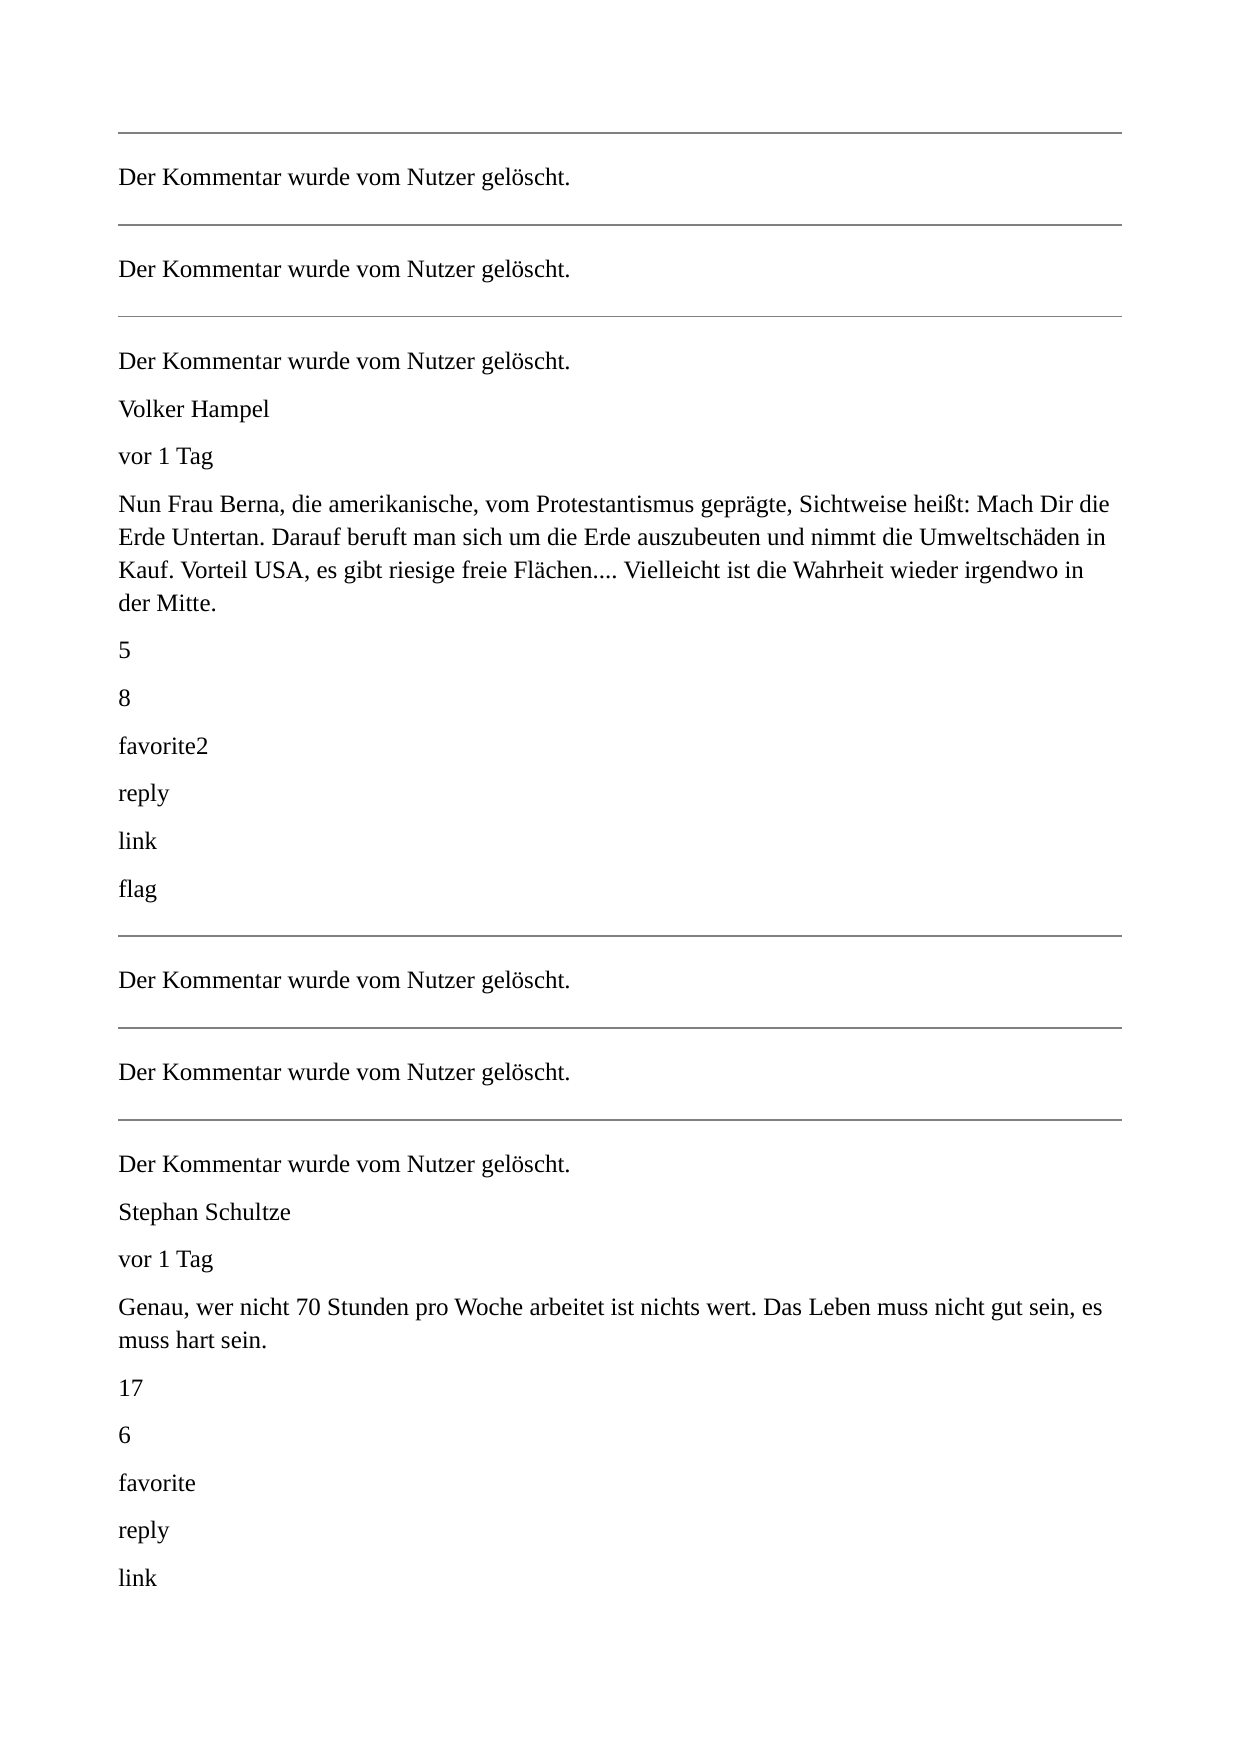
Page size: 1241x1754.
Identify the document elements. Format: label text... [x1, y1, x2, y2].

text 8 [118, 683, 1122, 712]
text Der Kommentar wurde vom Nutzer gelöscht. [118, 346, 1122, 375]
text Der Kommentar wurde vom Nutzer gelöscht. [118, 966, 1122, 994]
text Volker Hampel [118, 394, 1122, 422]
text Der Kommentar wurde vom Nutzer gelöscht. [118, 162, 1122, 191]
text reply [118, 778, 1122, 807]
text vor 1 Tag [118, 1244, 1122, 1273]
text Der Kommentar wurde vom Nutzer gelöscht. [118, 254, 1122, 283]
text 6 [118, 1420, 1122, 1449]
text link [118, 826, 1122, 855]
text 5 [118, 636, 1122, 664]
text 17 [118, 1373, 1122, 1401]
text Der Kommentar wurde vom Nutzer gelöscht. [118, 1057, 1122, 1086]
text reply [118, 1516, 1122, 1544]
text favorite [118, 1468, 1122, 1497]
text Nun Frau Berna, die amerikanische, vom Protestantismus geprägte, Sichtweise heißt: Mach Dir die Erde Untertan. Darauf beruft man sich um die Erde auszubeuten und nimmt die Umweltschäden in Kauf. Vorteil USA, es gibt riesige freie Flächen.... Vielleicht ist die Wahrheit wieder irgendwo in der Mitte. [118, 489, 1122, 617]
text link [118, 1563, 1122, 1592]
text vor 1 Tag [118, 441, 1122, 470]
text Der Kommentar wurde vom Nutzer gelöscht. [118, 1149, 1122, 1178]
text Genau, wer nicht 70 Stunden pro Woche arbeitet ist nichts wert. Das Leben muss nicht gut sein, es muss hart sein. [118, 1292, 1122, 1354]
text flag [118, 874, 1122, 902]
text favorite2 [118, 731, 1122, 759]
text Stephan Schultze [118, 1197, 1122, 1226]
